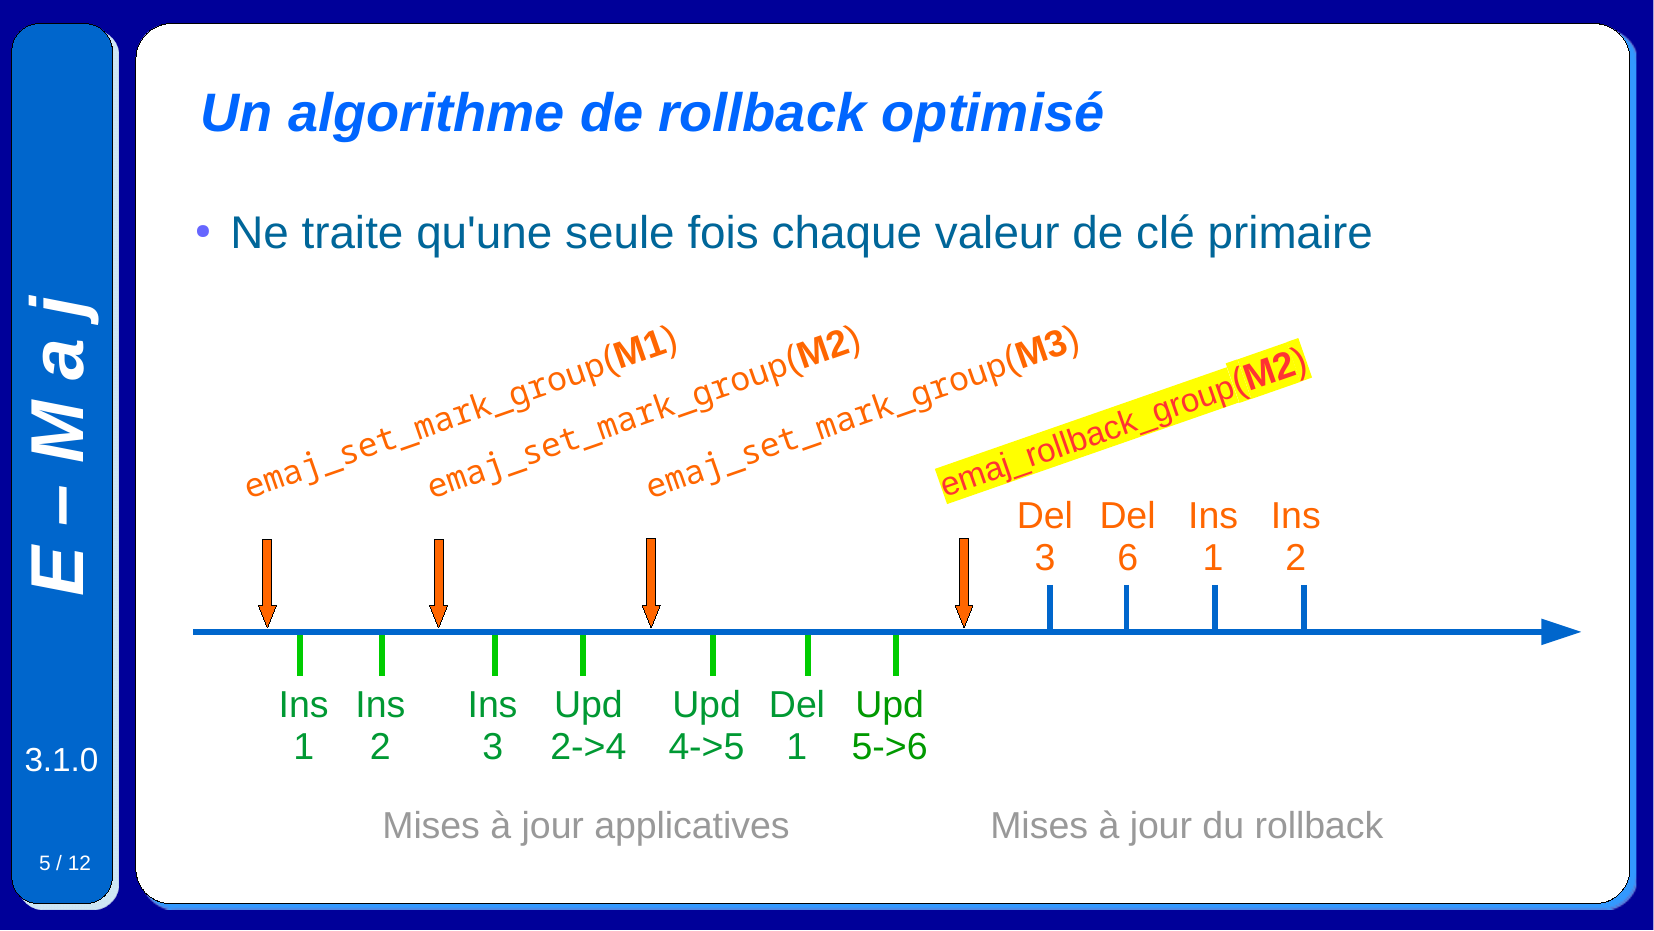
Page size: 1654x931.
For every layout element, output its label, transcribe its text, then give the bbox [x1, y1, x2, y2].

text_box Mises à jour applicatives [367, 796, 805, 854]
text_box emaj_set_mark_group(M2) [403, 302, 887, 530]
text_box [429, 539, 448, 628]
text_box Upd 4->5 [653, 676, 779, 777]
text_box Upd 2->4 [535, 676, 653, 777]
title Un algorithme de rollback optimisé [200, 34, 1575, 191]
text_box Upd 5->6 [836, 676, 962, 777]
text_box Mises à jour du rollback [975, 796, 1399, 854]
text_box Ins 2 [1256, 487, 1347, 588]
text_box Del 1 [779, 676, 836, 777]
text_box Ins 1 [1187, 487, 1256, 588]
text_box [955, 538, 973, 628]
text_box emaj_rollback_group(M2) [917, 313, 1369, 530]
text_box emaj_set_mark_group(M1) [220, 302, 700, 530]
text_box emaj_set_mark_group(M3) [622, 302, 1105, 530]
text_box Ins 3 [452, 676, 535, 777]
text_box [642, 538, 661, 628]
text_box [258, 539, 277, 628]
text_box Del 3 [1002, 487, 1084, 588]
text_box Ins 1 [263, 676, 340, 777]
list Ne traite qu'une seule fois chaque valeur de clé primaire [177, 206, 1587, 827]
text_box Del 6 [1084, 487, 1187, 588]
text_box Ins 2 [340, 676, 432, 777]
